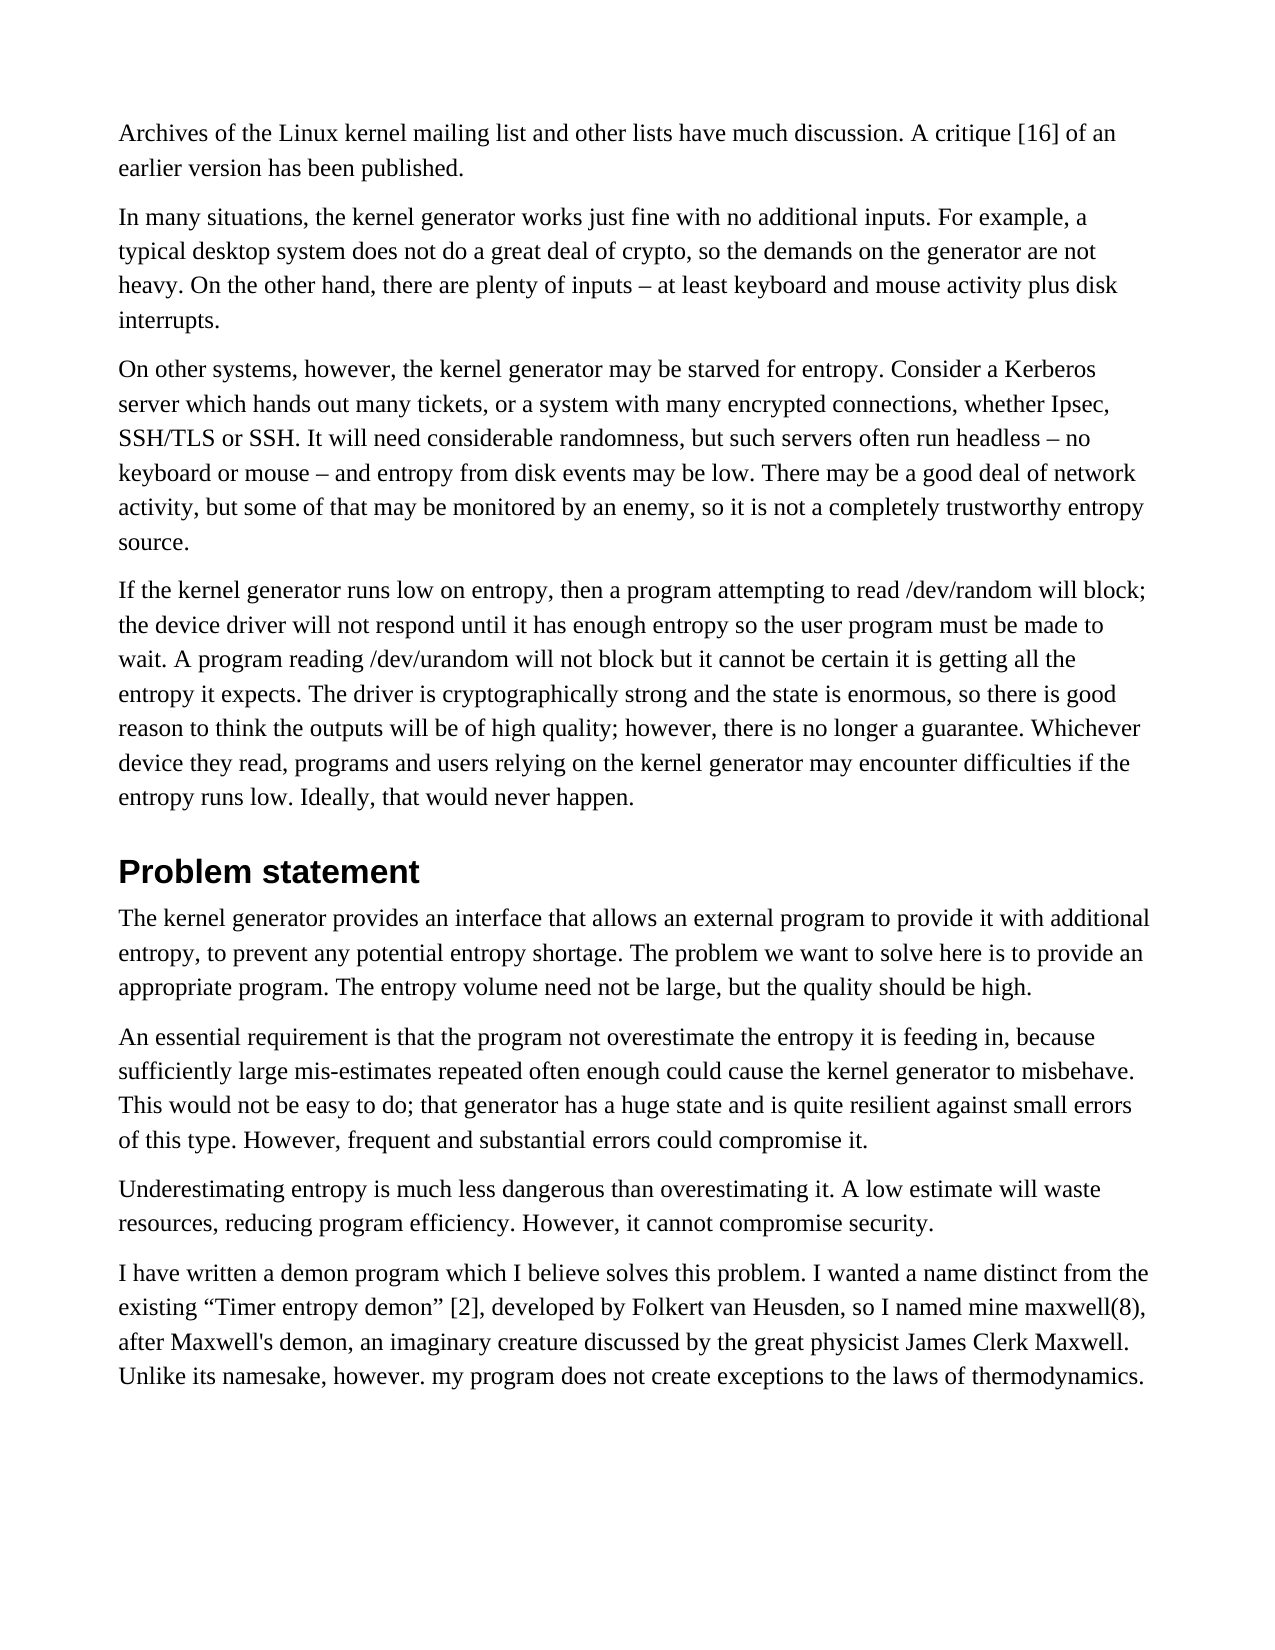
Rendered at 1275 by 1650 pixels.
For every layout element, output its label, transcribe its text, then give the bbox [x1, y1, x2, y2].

text Underestimating entropy is much less dangerous than overestimating it. A low estimate will waste resources, reducing program efficiency. However, it cannot compromise security. [118, 1174, 1157, 1237]
text I have written a demon program which I believe solves this problem. I wanted a name distinct from the existing “Timer entropy demon” [2], developed by Folkert van Heusden, so I named mine maxwell(8), after Maxwell's demon, an imaginary creature discussed by the great physicist James Clerk Maxwell. Unlike its namesake, however. my program does not create exceptions to the laws of thermodynamics. [118, 1258, 1157, 1390]
text The kernel generator provides an interface that allows an external program to provide it with additional entropy, to prevent any potential entropy shortage. The problem we want to solve here is to provide an appropriate program. The entropy volume need not be large, but the quality should be high. [118, 903, 1157, 1001]
text On other systems, however, the kernel generator may be starved for entropy. Consider a Kerberos server which hands out many tickets, or a system with many encrypted connections, whether Ipsec, SSH/TLS or SSH. It will need considerable randomness, but such servers often run headless – no keyboard or mouse – and entropy from disk events may be low. There may be a good deal of network activity, but some of that may be monitored by an enemy, so it is not a completely trustworthy entropy source. [118, 354, 1157, 555]
text An essential requirement is that the program not overestimate the entropy it is feeding in, because sufficiently large mis-estimates repeated often enough could cause the kernel generator to misbehave. This would not be easy to do; that generator has a huge state and is quite resilient against small errors of this type. However, frequent and substantial errors could compromise it. [118, 1022, 1157, 1154]
text Archives of the Linux kernel mailing list and other lists have much discussion. A critique [16] of an earlier version has been published. [118, 118, 1157, 181]
subtitle Problem statement [118, 852, 1157, 891]
text In many situations, the kernel generator works just fine with no additional inputs. For example, a typical desktop system does not do a great deal of crypto, so the demands on the generator are not heavy. On the other hand, there are plenty of inputs – at least keyboard and mouse activity plus disk interrupts. [118, 202, 1157, 334]
text If the kernel generator runs low on entropy, then a program attempting to read /dev/random will block; the device driver will not respond until it has enough entropy so the user program must be made to wait. A program reading /dev/urandom will not block but it cannot be certain it is getting all the entropy it expects. The driver is cryptographically strong and the state is enormous, so there is good reason to think the outputs will be of high quality; however, there is no longer a guarantee. Whichever device they read, programs and users relying on the kernel generator may encounter difficulties if the entropy runs low. Ideally, that would never happen. [118, 576, 1157, 811]
